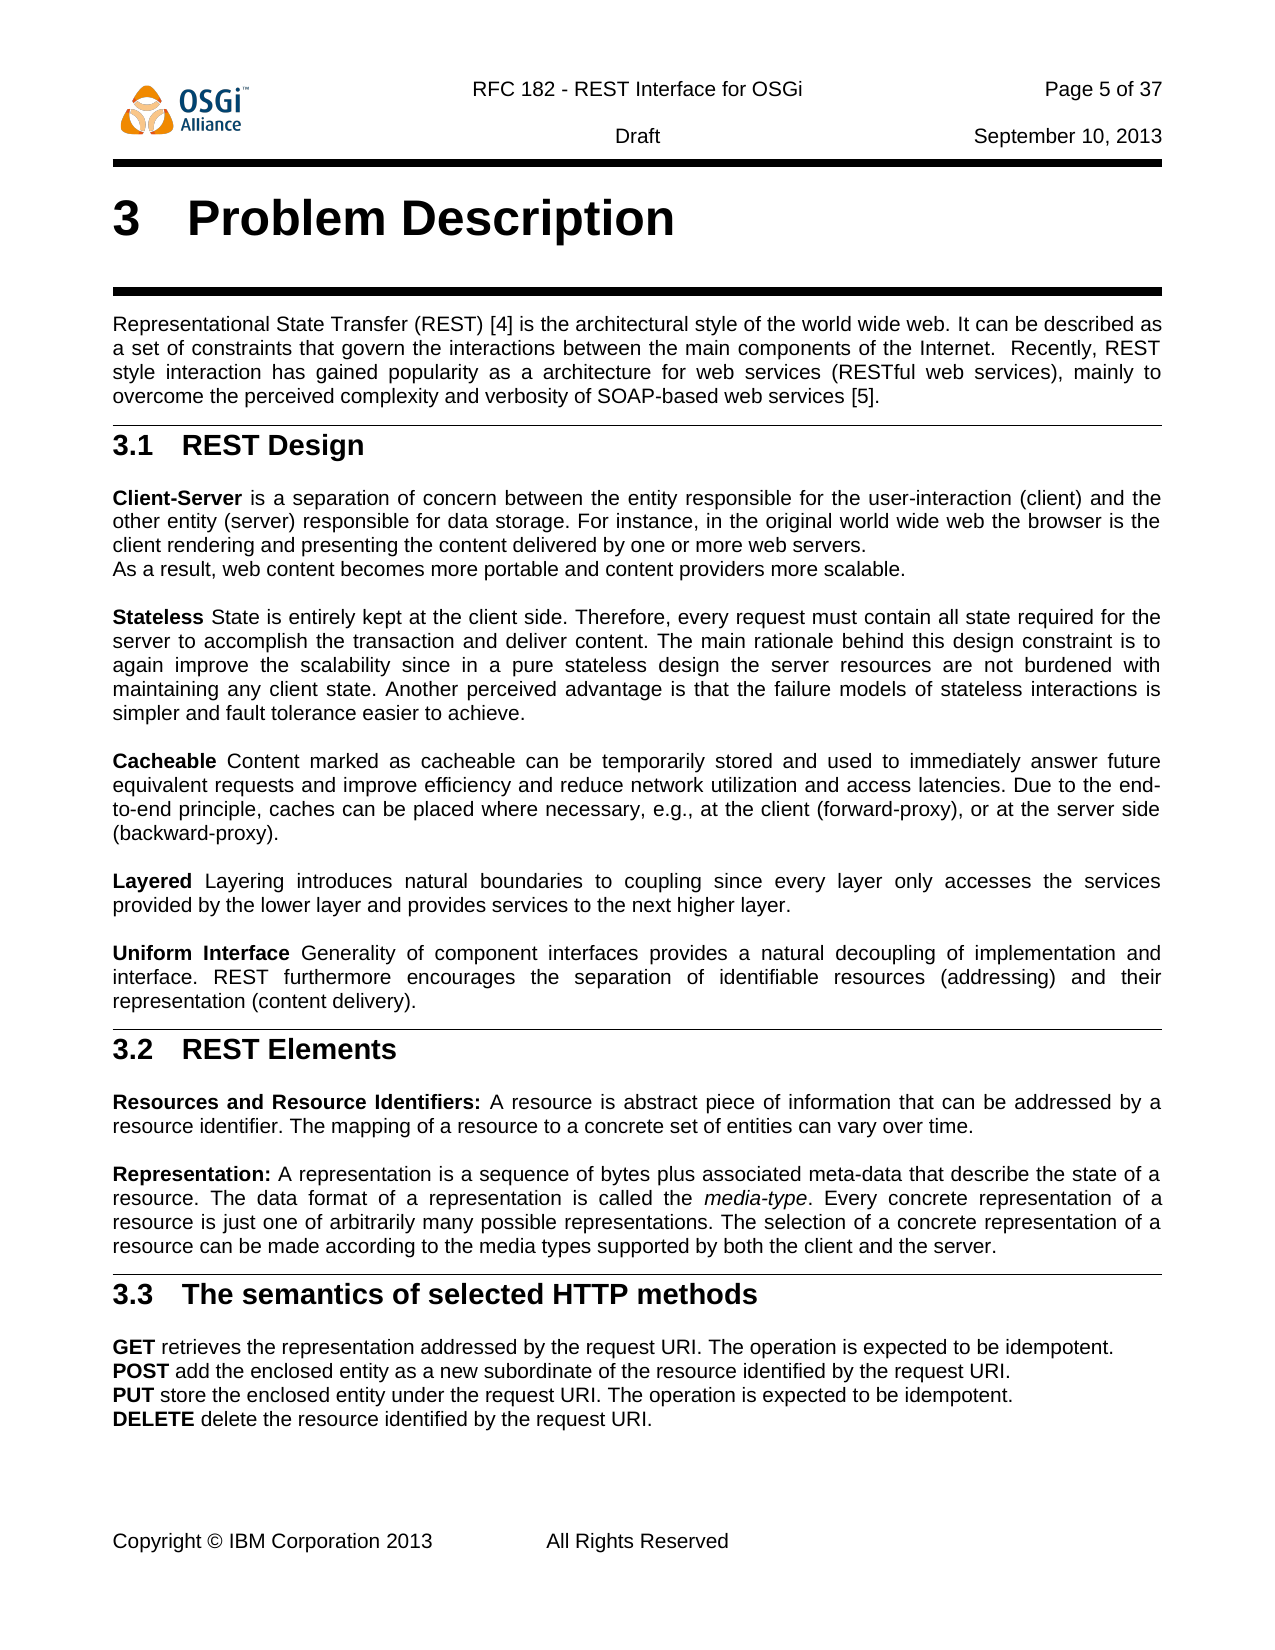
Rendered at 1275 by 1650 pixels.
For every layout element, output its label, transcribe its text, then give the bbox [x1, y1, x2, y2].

text Representation: A representation is a sequence of bytes plus associated meta-data that describe the state of a resource. The data format of a representation is called the media-type. Every concrete representation of a resource is just one of arbitrarily many possible representations. The selection of a concrete representation of a resource can be made according to the media types supported by both the client and the server. [112, 1162, 1162, 1257]
text Representational State Transfer (REST) [4]. is the architectural style of the world wide web. It can be described as a set of constraints that govern the interactions between the main components of the Internet. Recently, REST style interaction has gained popularity as a architecture for web services (RESTful web services), mainly to overcome the perceived complexity and verbosity of SOAP-based web services [5].. [112, 312, 1162, 408]
subtitle Problem Description [112, 160, 1162, 296]
subtitle REST Design [112, 426, 1162, 461]
text As a result, web content becomes more portable and content providers more scalable. [112, 557, 1162, 581]
subtitle REST Elements [112, 1030, 1162, 1066]
text POST add the enclosed entity as a new subordinate of the resource identified by the request URI. [112, 1359, 1162, 1383]
text Cacheable Content marked as cacheable can be temporarily stored and used to immediately answer future equivalent requests and improve efficiency and reduce network utilization and access latencies. Due to the end-to-end principle, caches can be placed where necessary, e.g., at the client (forward-proxy), or at the server side (backward-proxy). [112, 749, 1162, 845]
text PUT store the enclosed entity under the request URI. The operation is expected to be idempotent. [112, 1383, 1162, 1407]
text Client-Server is a separation of concern between the entity responsible for the user-interaction (client) and the other entity (server) responsible for data storage. For instance, in the original world wide web the browser is the client rendering and presenting the content delivered by one or more web servers. [112, 485, 1162, 557]
text Layered Layering introduces natural boundaries to coupling since every layer only accesses the services provided by the lower layer and provides services to the next higher layer. [112, 869, 1162, 917]
text GET retrieves the representation addressed by the request URI. The operation is expected to be idempotent. [112, 1335, 1162, 1359]
text Uniform Interface Generality of component interfaces provides a natural decoupling of implementation and interface. REST furthermore encourages the separation of identifiable resources (addressing) and their representation (content delivery). [112, 941, 1162, 1012]
text DELETE delete the resource identified by the request URI. [112, 1407, 1162, 1431]
picture [113, 78, 257, 142]
text Resources and Resource Identifiers: A resource is abstract piece of information that can be addressed by a resource identifier. The mapping of a resource to a concrete set of entities can vary over time. [112, 1090, 1162, 1138]
subtitle The semantics of selected HTTP methods [112, 1275, 1162, 1311]
text Stateless State is entirely kept at the client side. Therefore, every request must contain all state required for the server to accomplish the transaction and deliver content. The main rationale behind this design constraint is to again improve the scalability since in a pure stateless design the server resources are not burdened with maintaining any client state. Another perceived advantage is that the failure models of stateless interactions is simpler and fault tolerance easier to achieve. [112, 605, 1162, 725]
